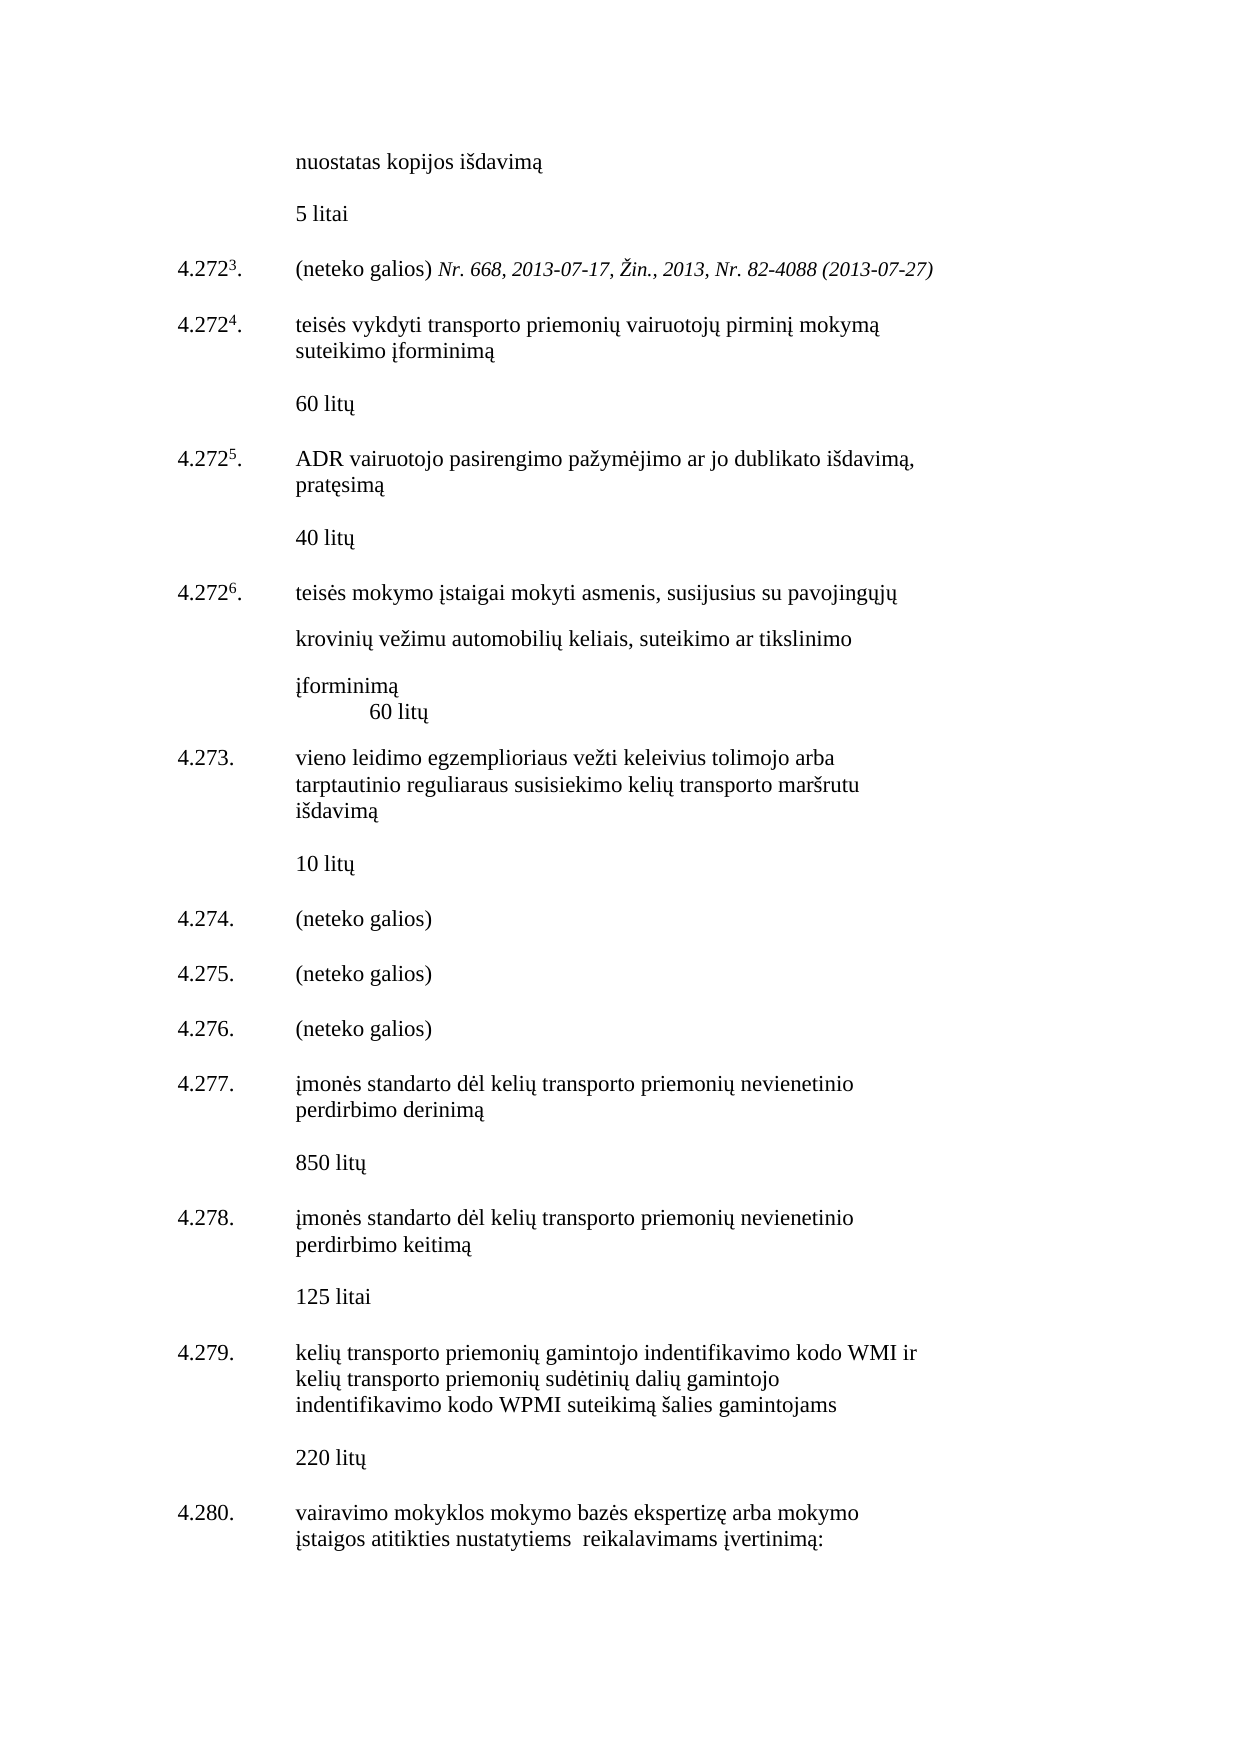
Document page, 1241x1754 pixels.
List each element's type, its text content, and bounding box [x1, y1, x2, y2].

text perdirbimo keitimą 125 litai [177, 1231, 930, 1310]
text 4.276. (neteko galios) [177, 1015, 945, 1041]
text 4.2724. teisės vykdyti transporto priemonių vairuotojų pirminį mokymą [177, 311, 930, 337]
text suteikimo įforminimą 60 litų [177, 337, 930, 416]
text pratęsimą 40 litų [177, 471, 930, 550]
text 4.280. vairavimo mokyklos mokymo bazės ekspertizę arba mokymo [177, 1499, 930, 1525]
text įforminimą 60 litų [177, 672, 930, 724]
text nuostatas kopijos išdavimą 5 litai [177, 148, 930, 227]
text 4.274. (neteko galios) [177, 905, 945, 931]
text krovinių vežimu automobilių keliais, suteikimo ar tikslinimo [177, 625, 930, 652]
text 4.277. įmonės standarto dėl kelių transporto priemonių nevienetinio [177, 1070, 930, 1097]
text įstaigos atitikties nustatytiems reikalavimams įvertinimą: [177, 1525, 930, 1552]
text 4.2726. teisės mokymo įstaigai mokyti asmenis, susijusius su pavojingųjų [177, 579, 930, 605]
text išdavimą 10 litų [177, 797, 930, 876]
text tarptautinio reguliaraus susisiekimo kelių transporto maršrutu [177, 771, 930, 797]
text 4.275. (neteko galios) [177, 960, 945, 986]
text 4.273. vieno leidimo egzemplioriaus vežti keleivius tolimojo arba [177, 744, 930, 771]
text kelių transporto priemonių sudėtinių dalių gamintojo [177, 1365, 930, 1391]
text indentifikavimo kodo WPMI suteikimą šalies gamintojams 220 litų [177, 1391, 930, 1470]
text 4.2723. (neteko galios) Nr. 668, 2013-07-17, Žin., 2013, Nr. 82-4088 (2013-07-27) [177, 256, 1122, 282]
text perdirbimo derinimą 850 litų [177, 1097, 930, 1176]
text 4.279. kelių transporto priemonių gamintojo indentifikavimo kodo WMI ir [177, 1338, 930, 1365]
text 4.2725. ADR vairuotojo pasirengimo pažymėjimo ar jo dublikato išdavimą, [177, 445, 930, 471]
text 4.278. įmonės standarto dėl kelių transporto priemonių nevienetinio [177, 1204, 930, 1231]
